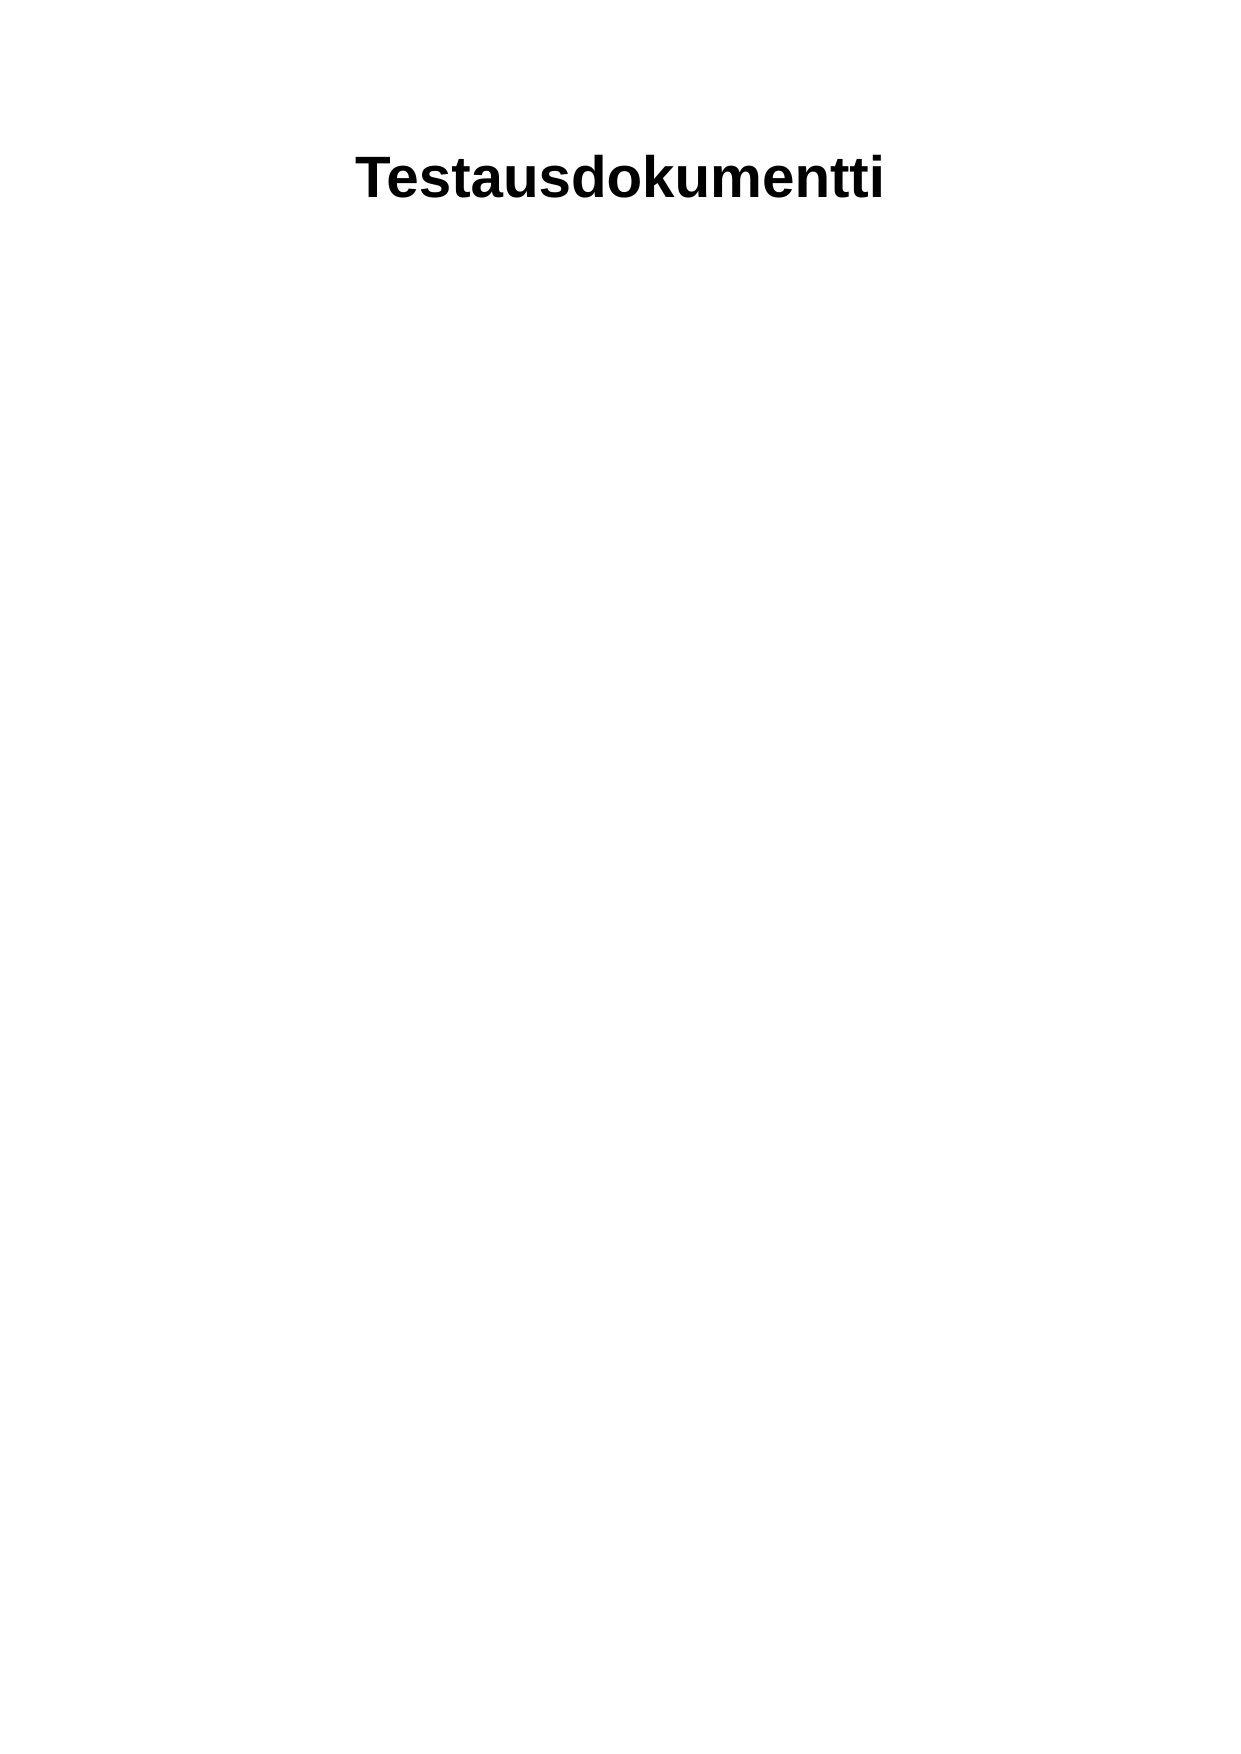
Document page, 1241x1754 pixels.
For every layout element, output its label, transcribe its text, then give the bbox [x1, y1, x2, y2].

title Testausdokumentti [118, 143, 1122, 210]
